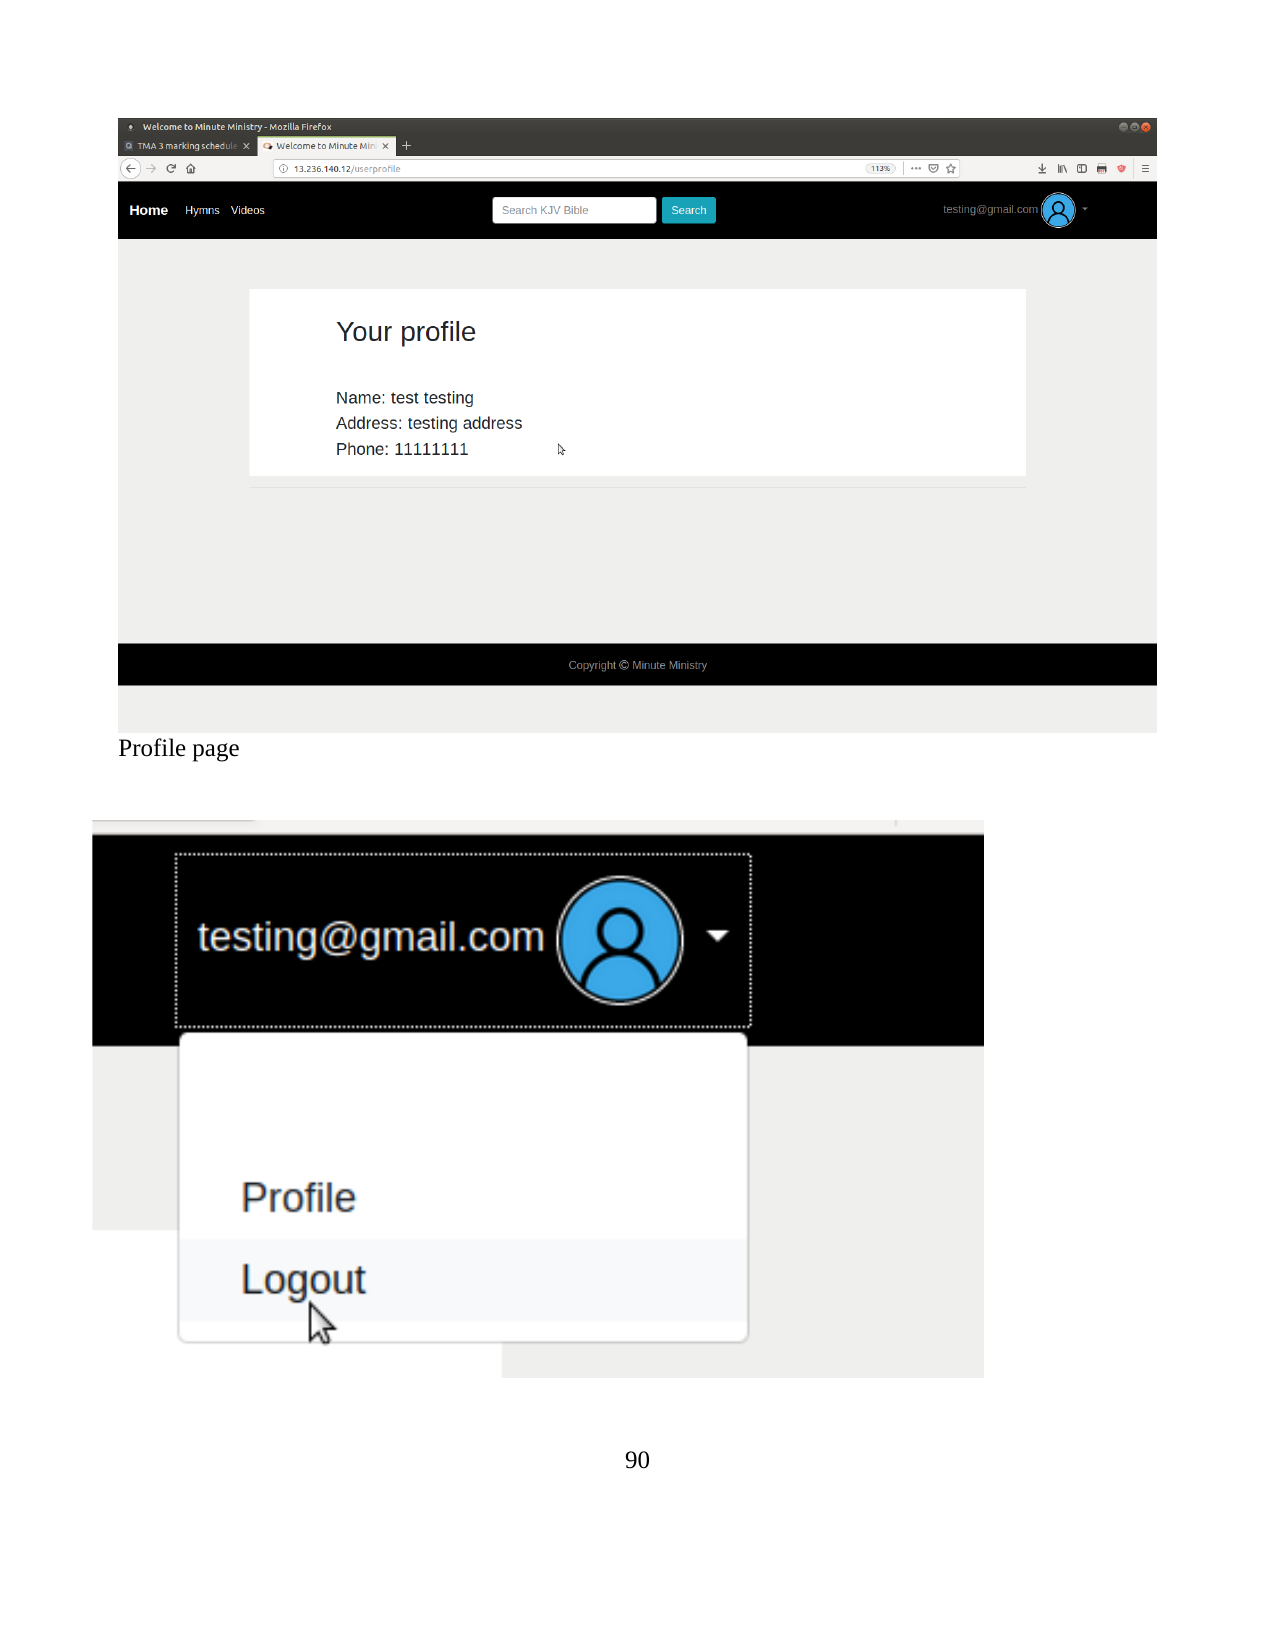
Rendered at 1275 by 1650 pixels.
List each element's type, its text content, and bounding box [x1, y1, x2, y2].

picture [118, 118, 1157, 733]
text Profile page [118, 733, 1157, 761]
